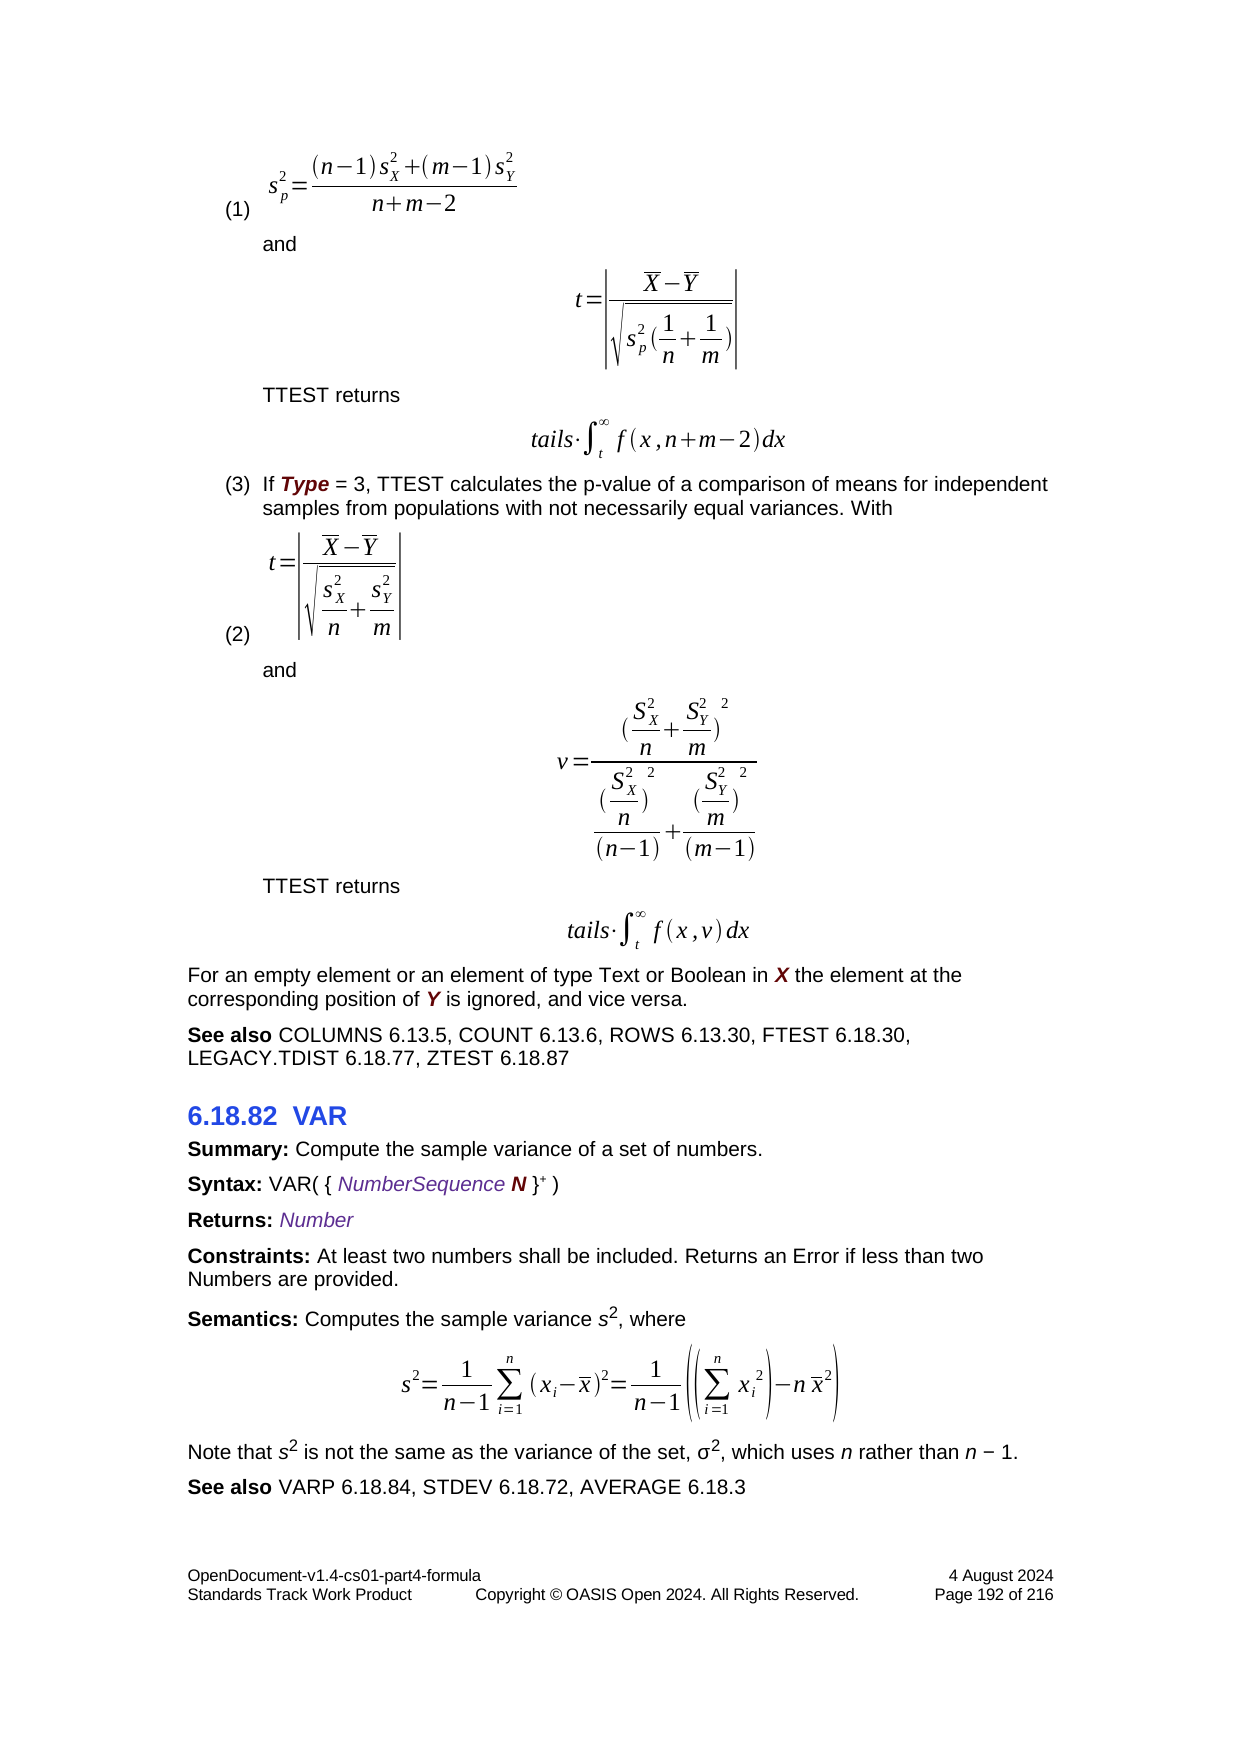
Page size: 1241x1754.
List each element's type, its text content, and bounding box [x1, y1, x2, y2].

text See also VARP 6.18.84, STDEV 6.18.72, AVERAGE 6.18.3 [187, 1476, 1053, 1499]
text Note that s2 is not the same as the variance of the set, σ2, which uses n rather than n − 1. [187, 1436, 1053, 1464]
list TTEST returns [225, 383, 1053, 407]
text Semantics: Computes the sample variance s2, where [187, 1303, 1053, 1331]
text See also COLUMNS 6.13.5, COUNT 6.13.6, ROWS 6.13.30, FTEST 6.18.30, LEGACY.TDIST 6.18.77, ZTEST 6.18.87 [187, 1023, 1053, 1070]
list and [225, 658, 1053, 682]
list TTEST returns [225, 875, 1053, 898]
text Summary: Compute the sample variance of a set of numbers. [187, 1137, 1053, 1161]
list If Type = 3, TTEST calculates the p-value of a comparison of means for independent samples from populations with not necessarily equal variances. With [225, 473, 1053, 520]
list and [225, 233, 1053, 256]
subtitle VAR [187, 1101, 1053, 1131]
text Constraints: At least two numbers shall be included. Returns an Error if less than two Numbers are provided. [187, 1244, 1053, 1291]
text For an empty element or an element of type Text or Boolean in X the element at the corresponding position of Y is ignored, and vice versa. [187, 964, 1053, 1011]
text Returns: Number [187, 1208, 1053, 1232]
text Syntax: VAR( { NumberSequence N }+ ) [187, 1173, 1053, 1196]
